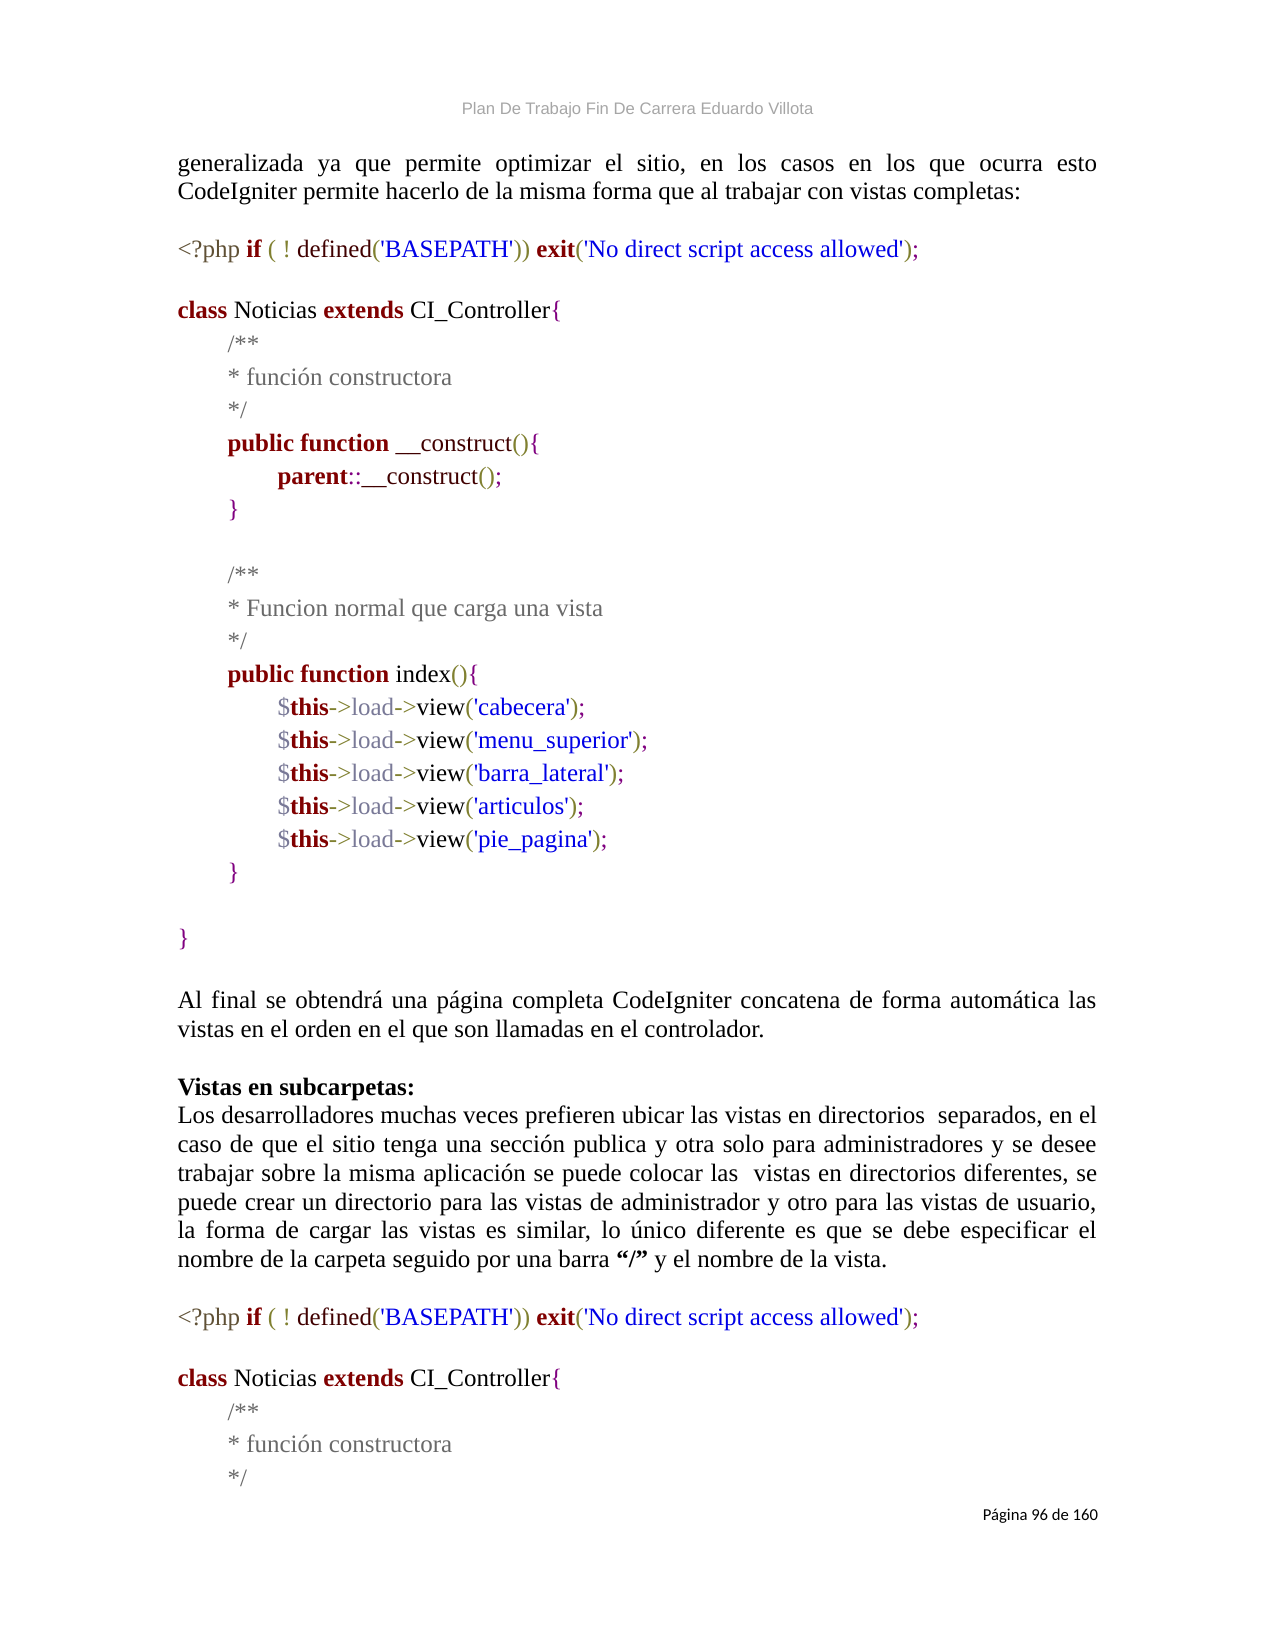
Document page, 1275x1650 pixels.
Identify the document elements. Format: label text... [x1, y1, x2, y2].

text } [177, 494, 1098, 522]
text public function index(){ [177, 659, 1098, 688]
text <?php if ( ! defined('BASEPATH')) exit('No direct script access allowed'); [177, 234, 1098, 263]
text $this->load->view('articulos'); [177, 791, 1098, 820]
text public function __construct(){ [177, 428, 1098, 456]
text generalizada ya que permite optimizar el sitio, en los casos en los que ocurra esto CodeIgniter permite hacerlo de la misma forma que al trabajar con vistas completas: [177, 148, 1098, 205]
text class Noticias extends CI_Controller{ [177, 1363, 1098, 1392]
text */ [177, 395, 1098, 423]
text class Noticias extends CI_Controller{ [177, 296, 1098, 324]
text $this->load->view('cabecera'); [177, 692, 1098, 721]
text * función constructora [177, 362, 1098, 390]
text Los desarrolladores muchas veces prefieren ubicar las vistas en directorios separados, en el caso de que el sitio tenga una sección publica y otra solo para administradores y se desee trabajar sobre la misma aplicación se puede colocar las vistas en directorios diferentes, se puede crear un directorio para las vistas de administrador y otro para las vistas de usuario, la forma de cargar las vistas es similar, lo único diferente es que se debe especificar el nombre de la carpeta seguido por una barra “/” y el nombre de la vista. [177, 1101, 1098, 1273]
text $this->load->view('menu_superior'); [177, 725, 1098, 754]
text /** [177, 329, 1098, 357]
text * función constructora [177, 1429, 1098, 1458]
text $this->load->view('barra_lateral'); [177, 758, 1098, 787]
text * Funcion normal que carga una vista [177, 593, 1098, 622]
text <?php if ( ! defined('BASEPATH')) exit('No direct script access allowed'); [177, 1302, 1098, 1331]
text } [177, 857, 1098, 886]
text /** [177, 560, 1098, 588]
text */ [177, 626, 1098, 654]
text parent::__construct(); [177, 461, 1098, 489]
text Vistas en subcarpetas: [177, 1072, 1098, 1101]
text } [177, 923, 1098, 952]
text Al final se obtendrá una página completa CodeIgniter concatena de forma automática las vistas en el orden en el que son llamadas en el controlador. [177, 986, 1098, 1043]
text $this->load->view('pie_pagina'); [177, 824, 1098, 853]
text */ [177, 1463, 1098, 1491]
text /** [177, 1397, 1098, 1425]
